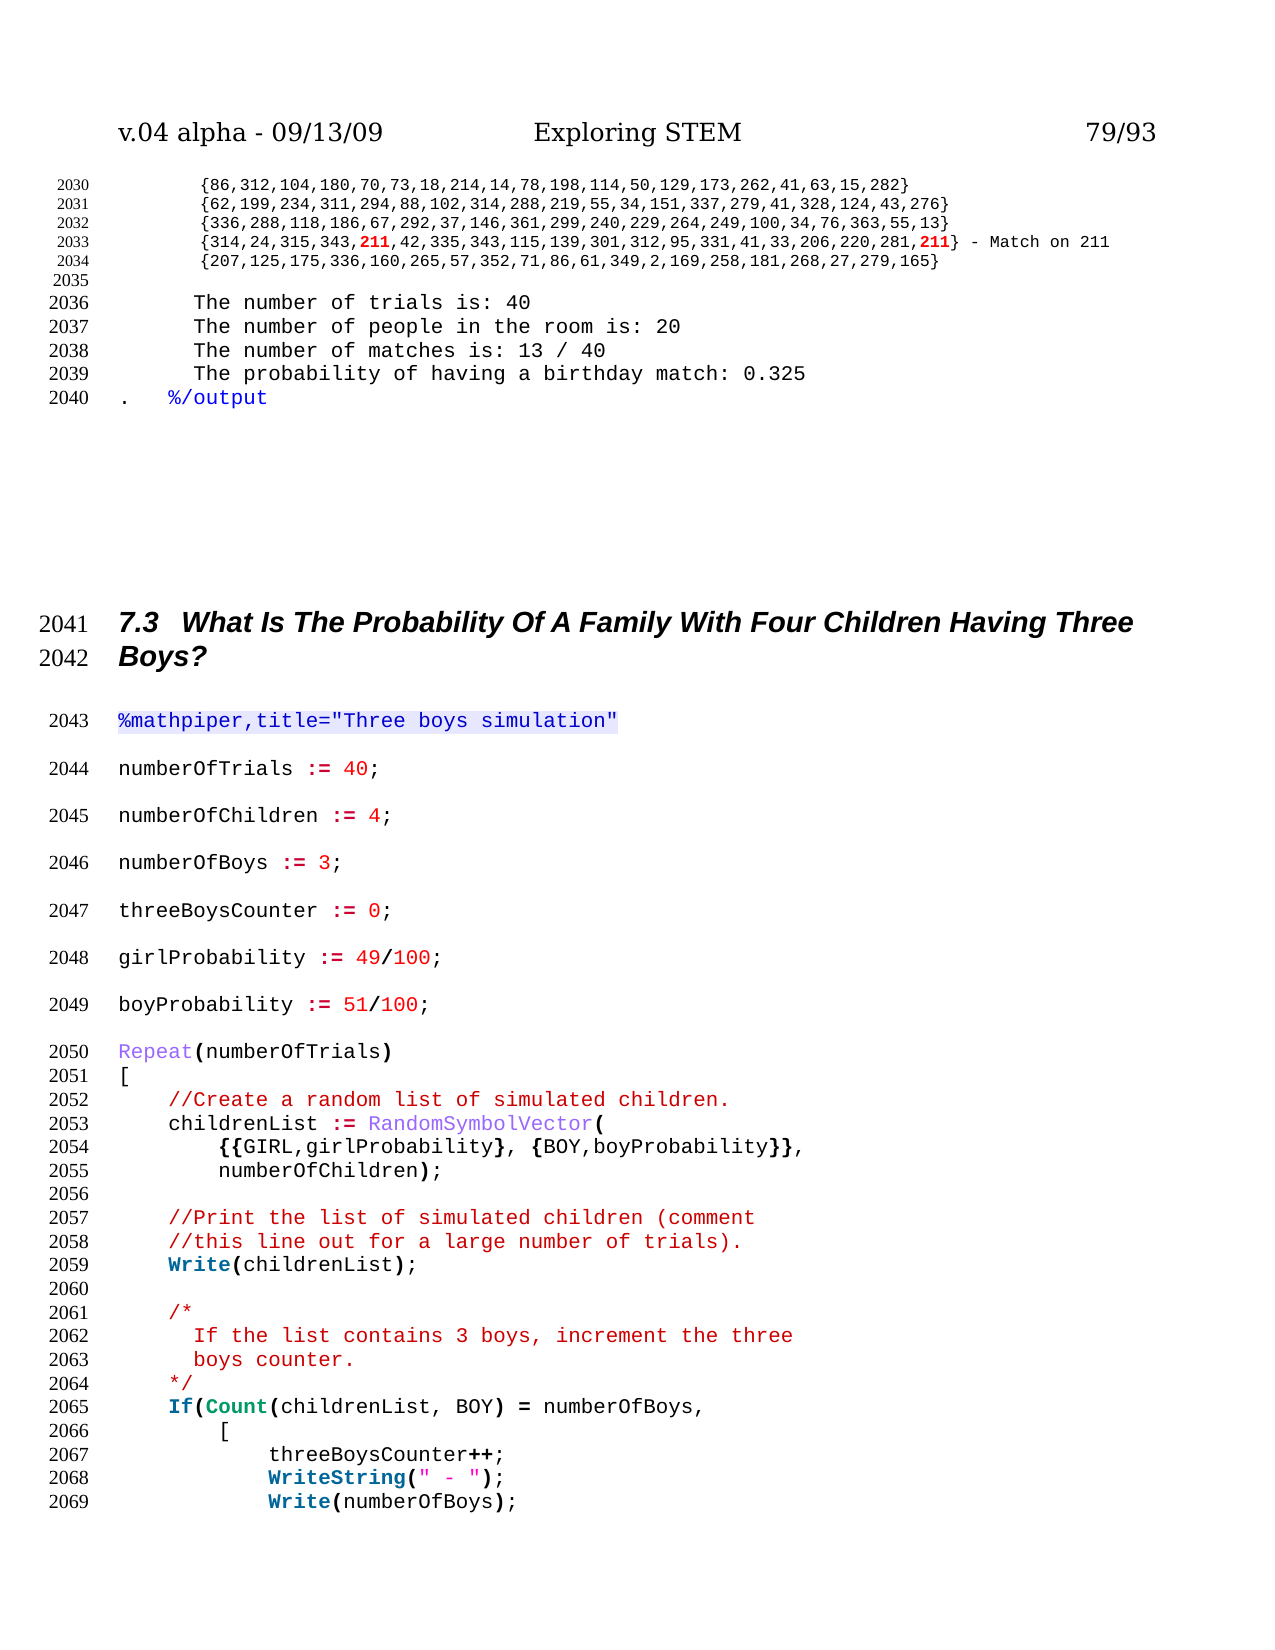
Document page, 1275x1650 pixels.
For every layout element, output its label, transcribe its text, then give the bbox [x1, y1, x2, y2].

text {314,24,315,343,211,42,335,343,115,139,301,312,95,331,41,33,206,220,281,211} - Match on 211 [139, 233, 1157, 252]
text Write(numberOfBoys); [118, 1491, 1157, 1514]
text Repeat(numberOfTrials) [118, 1042, 1157, 1065]
text {336,288,118,186,67,292,37,146,361,299,240,229,264,249,100,34,76,363,55,13} [139, 214, 1157, 233]
text numberOfChildren := 4; [118, 805, 1157, 829]
text //this line out for a large number of trials). [118, 1231, 1157, 1254]
text {86,312,104,180,70,73,18,214,14,78,198,114,50,129,173,262,41,63,15,282} [139, 177, 1157, 196]
text The probability of having a birthday match: 0.325 [118, 363, 1157, 387]
text WriteString(" - "); [118, 1467, 1157, 1491]
text Write(childrenList); [118, 1254, 1157, 1278]
text /* [118, 1302, 1157, 1325]
text numberOfBoys := 3; [118, 852, 1157, 876]
text threeBoysCounter := 0; [118, 900, 1157, 923]
text boys counter. [118, 1349, 1157, 1373]
text [ [118, 1420, 1157, 1443]
text boyProbability := 51/100; [118, 994, 1157, 1018]
text If(Count(childrenList, BOY) = numberOfBoys, [118, 1396, 1157, 1420]
text {207,125,175,336,160,265,57,352,71,86,61,349,2,169,258,181,268,27,279,165} [139, 252, 1157, 271]
text {62,199,234,311,294,88,102,314,288,219,55,34,151,337,279,41,328,124,43,276} [139, 196, 1157, 214]
text {{GIRL,girlProbability}, {BOY,boyProbability}}, [118, 1136, 1157, 1160]
text girlProbability := 49/100; [118, 947, 1157, 971]
text numberOfTrials := 40; [118, 758, 1157, 781]
text childrenList := RandomSymbolVector( [118, 1112, 1157, 1136]
text //Print the list of simulated children (comment [118, 1207, 1157, 1231]
text //Create a random list of simulated children. [118, 1089, 1157, 1112]
text . %/output [118, 387, 1157, 411]
text [ [118, 1065, 1157, 1089]
text The number of people in the room is: 20 [118, 316, 1157, 339]
text %mathpiper,title="Three boys simulation" [118, 711, 1157, 734]
text The number of trials is: 40 [118, 292, 1157, 316]
text The number of matches is: 13 / 40 [118, 339, 1157, 363]
text threeBoysCounter++; [118, 1443, 1157, 1467]
subtitle What Is The Probability Of A Family With Four Children Having Three Boys? [118, 606, 1157, 673]
text If the list contains 3 boys, increment the three [118, 1325, 1157, 1349]
text numberOfChildren); [118, 1160, 1157, 1183]
text */ [118, 1373, 1157, 1396]
